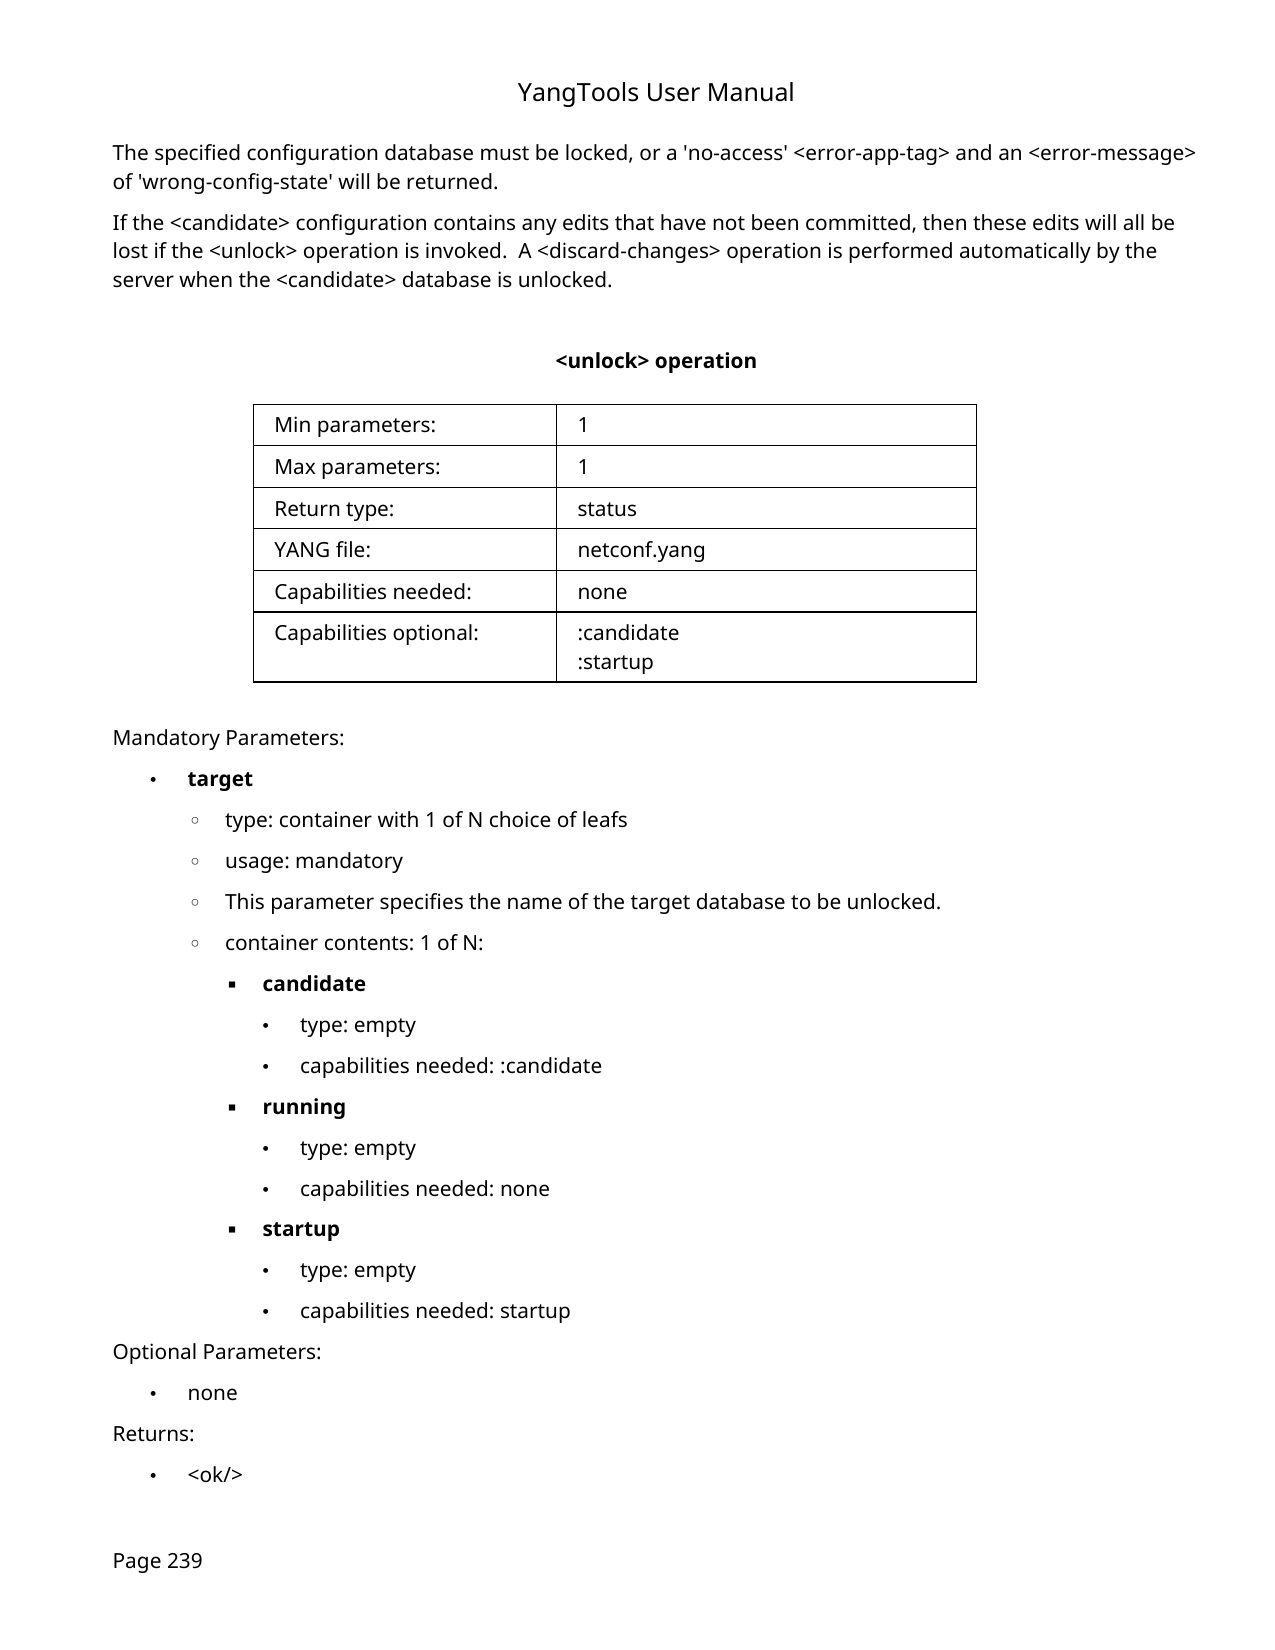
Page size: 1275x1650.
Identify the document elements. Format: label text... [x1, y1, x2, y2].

table_cell :candidate :startup [557, 613, 976, 681]
table_header 1 [557, 405, 976, 445]
list capabilities needed: startup [262, 1296, 1200, 1325]
list type: container with 1 of N choice of leafs [187, 805, 1200, 834]
table_cell none [557, 571, 976, 611]
list startup [225, 1214, 1200, 1243]
list type: empty [262, 1133, 1200, 1161]
list usage: mandatory [187, 846, 1200, 874]
text The specified configuration database must be locked, or a 'no-access' <error-app-tag> and an <error-message> of 'wrong-config-state' will be returned. [112, 138, 1200, 195]
text Optional Parameters: [112, 1337, 1200, 1366]
table_cell Capabilities needed: [254, 571, 556, 611]
list target [150, 764, 1200, 793]
text If the <candidate> configuration contains any edits that have not been committed, then these edits will all be lost if the <unlock> operation is invoked. A <discard-changes> operation is performed automatically by the server when the <candidate> database is unlocked. [112, 208, 1200, 293]
list candidate [225, 969, 1200, 997]
list container contents: 1 of N: [187, 928, 1200, 956]
text Mandatory Parameters: [112, 723, 1200, 752]
table_header Min parameters: [254, 405, 556, 445]
table_cell YANG file: [254, 529, 556, 570]
subtitle <unlock> operation [127, 347, 1185, 375]
list type: empty [262, 1010, 1200, 1038]
list capabilities needed: none [262, 1174, 1200, 1202]
table_cell netconf.yang [557, 529, 976, 570]
list <ok/> [150, 1460, 1200, 1489]
list This parameter specifies the name of the target database to be unlocked. [187, 887, 1200, 916]
table_cell Max parameters: [254, 446, 556, 487]
list none [150, 1378, 1200, 1407]
table_cell 1 [557, 446, 976, 487]
table_cell Return type: [254, 488, 556, 528]
table_cell Capabilities optional: [254, 613, 556, 681]
list running [225, 1092, 1200, 1120]
table_cell status [557, 488, 976, 528]
list type: empty [262, 1256, 1200, 1284]
list capabilities needed: :candidate [262, 1051, 1200, 1079]
text Returns: [112, 1419, 1200, 1448]
